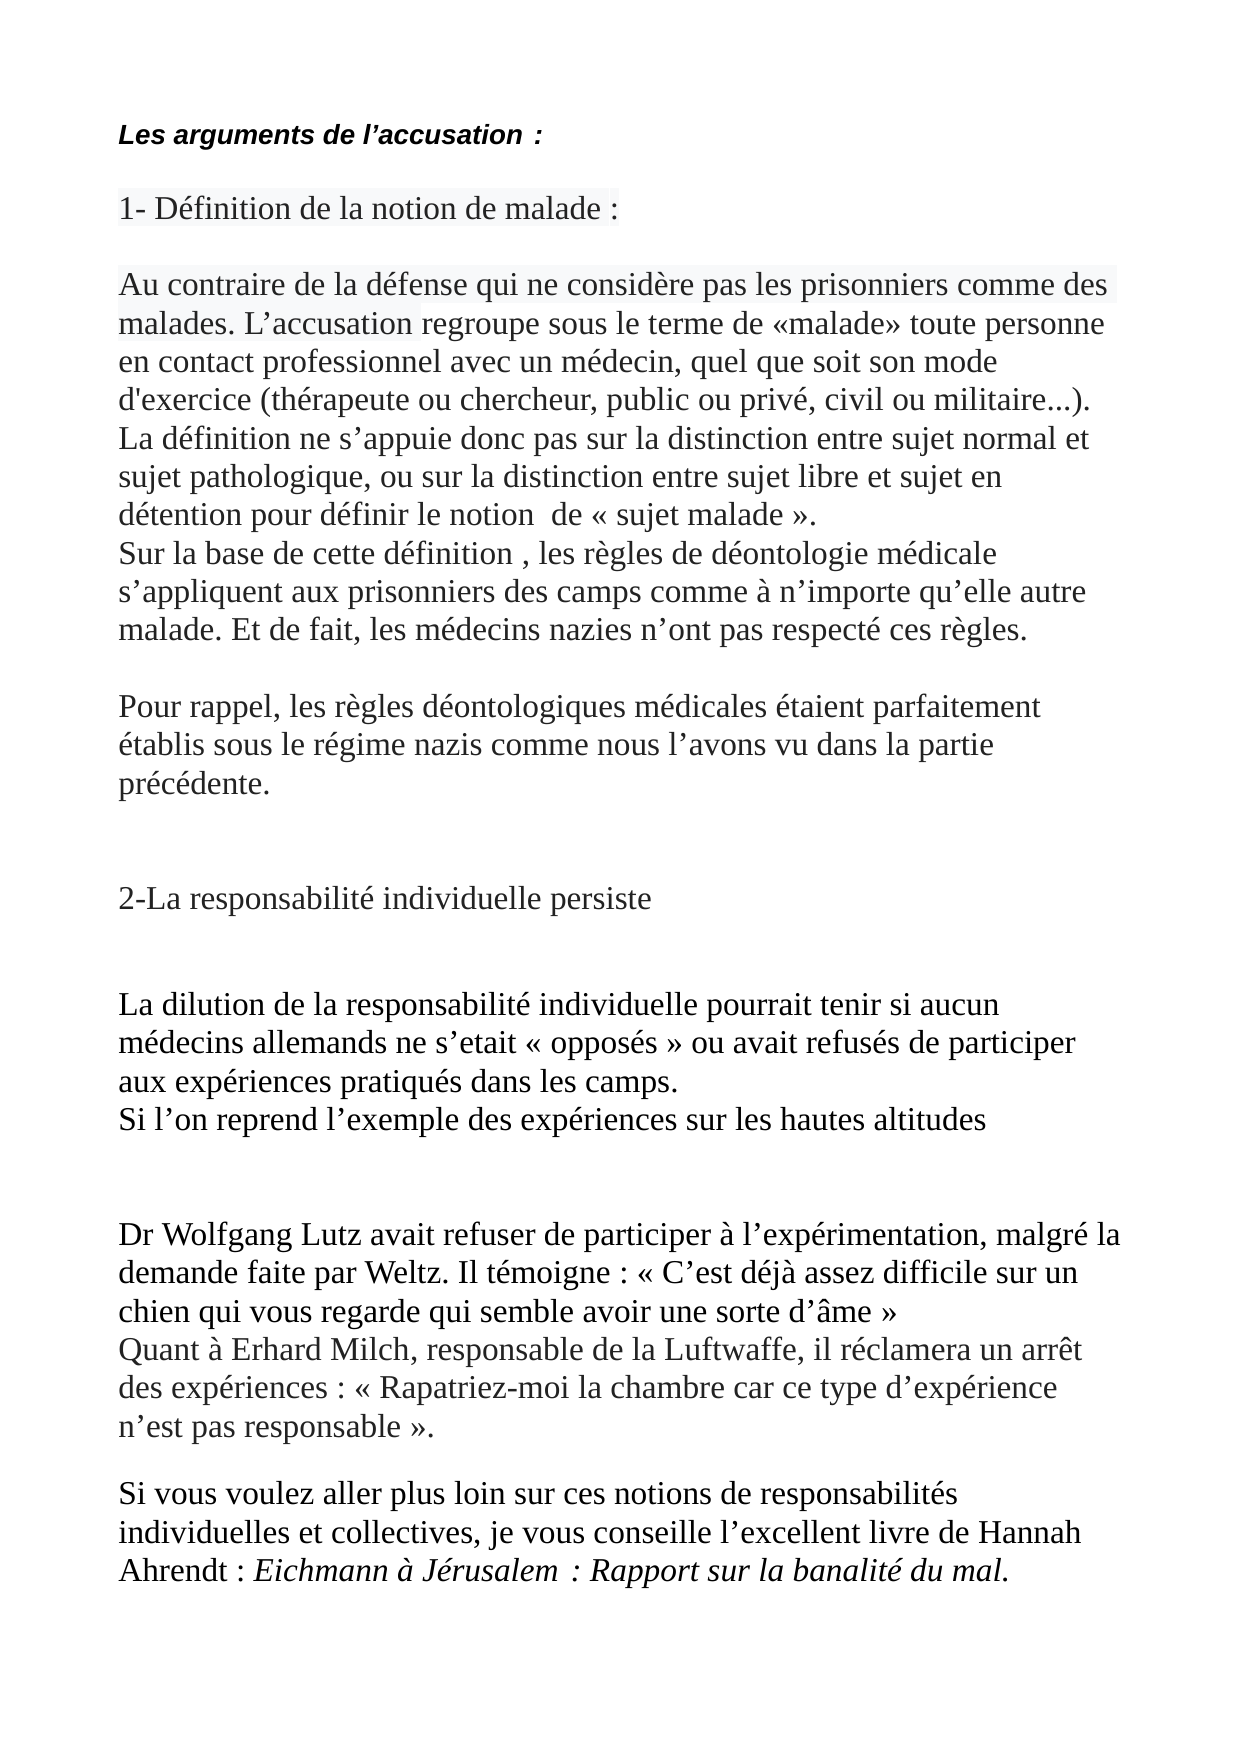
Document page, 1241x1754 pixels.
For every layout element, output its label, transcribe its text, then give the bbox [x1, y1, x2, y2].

text Si vous voulez aller plus loin sur ces notions de responsabilités individuelles et collectives, je vous conseille l’excellent livre de Hannah Ahrendt : Eichmann à Jérusalem : Rapport sur la banalité du mal. [118, 1474, 1122, 1589]
text La dilution de la responsabilité individuelle pourrait tenir si aucun médecins allemands ne s’etait « opposés » ou avait refusés de participer aux expériences pratiqués dans les camps. [118, 984, 1122, 1099]
text 2-La responsabilité individuelle persiste [118, 878, 1122, 916]
text Dr Wolfgang Lutz avait refuser de participer à l’expérimentation, malgré la demande faite par Weltz. Il témoigne : « C’est déjà assez difficile sur un chien qui vous regarde qui semble avoir une sorte d’âme » [118, 1214, 1122, 1329]
text Pour rappel, les règles déontologiques médicales étaient parfaitement établis sous le régime nazis comme nous l’avons vu dans la partie précédente. [118, 686, 1122, 801]
text 1- Définition de la notion de malade : [118, 188, 1122, 226]
text Sur la base de cette définition , les règles de déontologie médicale s’appliquent aux prisonniers des camps comme à n’importe qu’elle autre malade. Et de fait, les médecins nazies n’ont pas respecté ces règles. [118, 533, 1122, 648]
text Quant à Erhard Milch, responsable de la Luftwaffe, il réclamera un arrêt des expériences : « Rapatriez-moi la chambre car ce type d’expérience n’est pas responsable ». [118, 1329, 1122, 1444]
text Si l’on reprend l’exemple des expériences sur les hautes altitudes [118, 1099, 1122, 1137]
text Au contraire de la défense qui ne considère pas les prisonniers comme des malades. L’accusation regroupe sous le terme de «malade» toute personne en contact professionnel avec un médecin, quel que soit son mode d'exercice (thérapeute ou chercheur, public ou privé, civil ou militaire...). La définition ne s’appuie donc pas sur la distinction entre sujet normal et sujet pathologique, ou sur la distinction entre sujet libre et sujet en détention pour définir le notion de « sujet malade ». [118, 265, 1122, 533]
subtitle Les arguments de l’accusation : [118, 118, 1122, 150]
